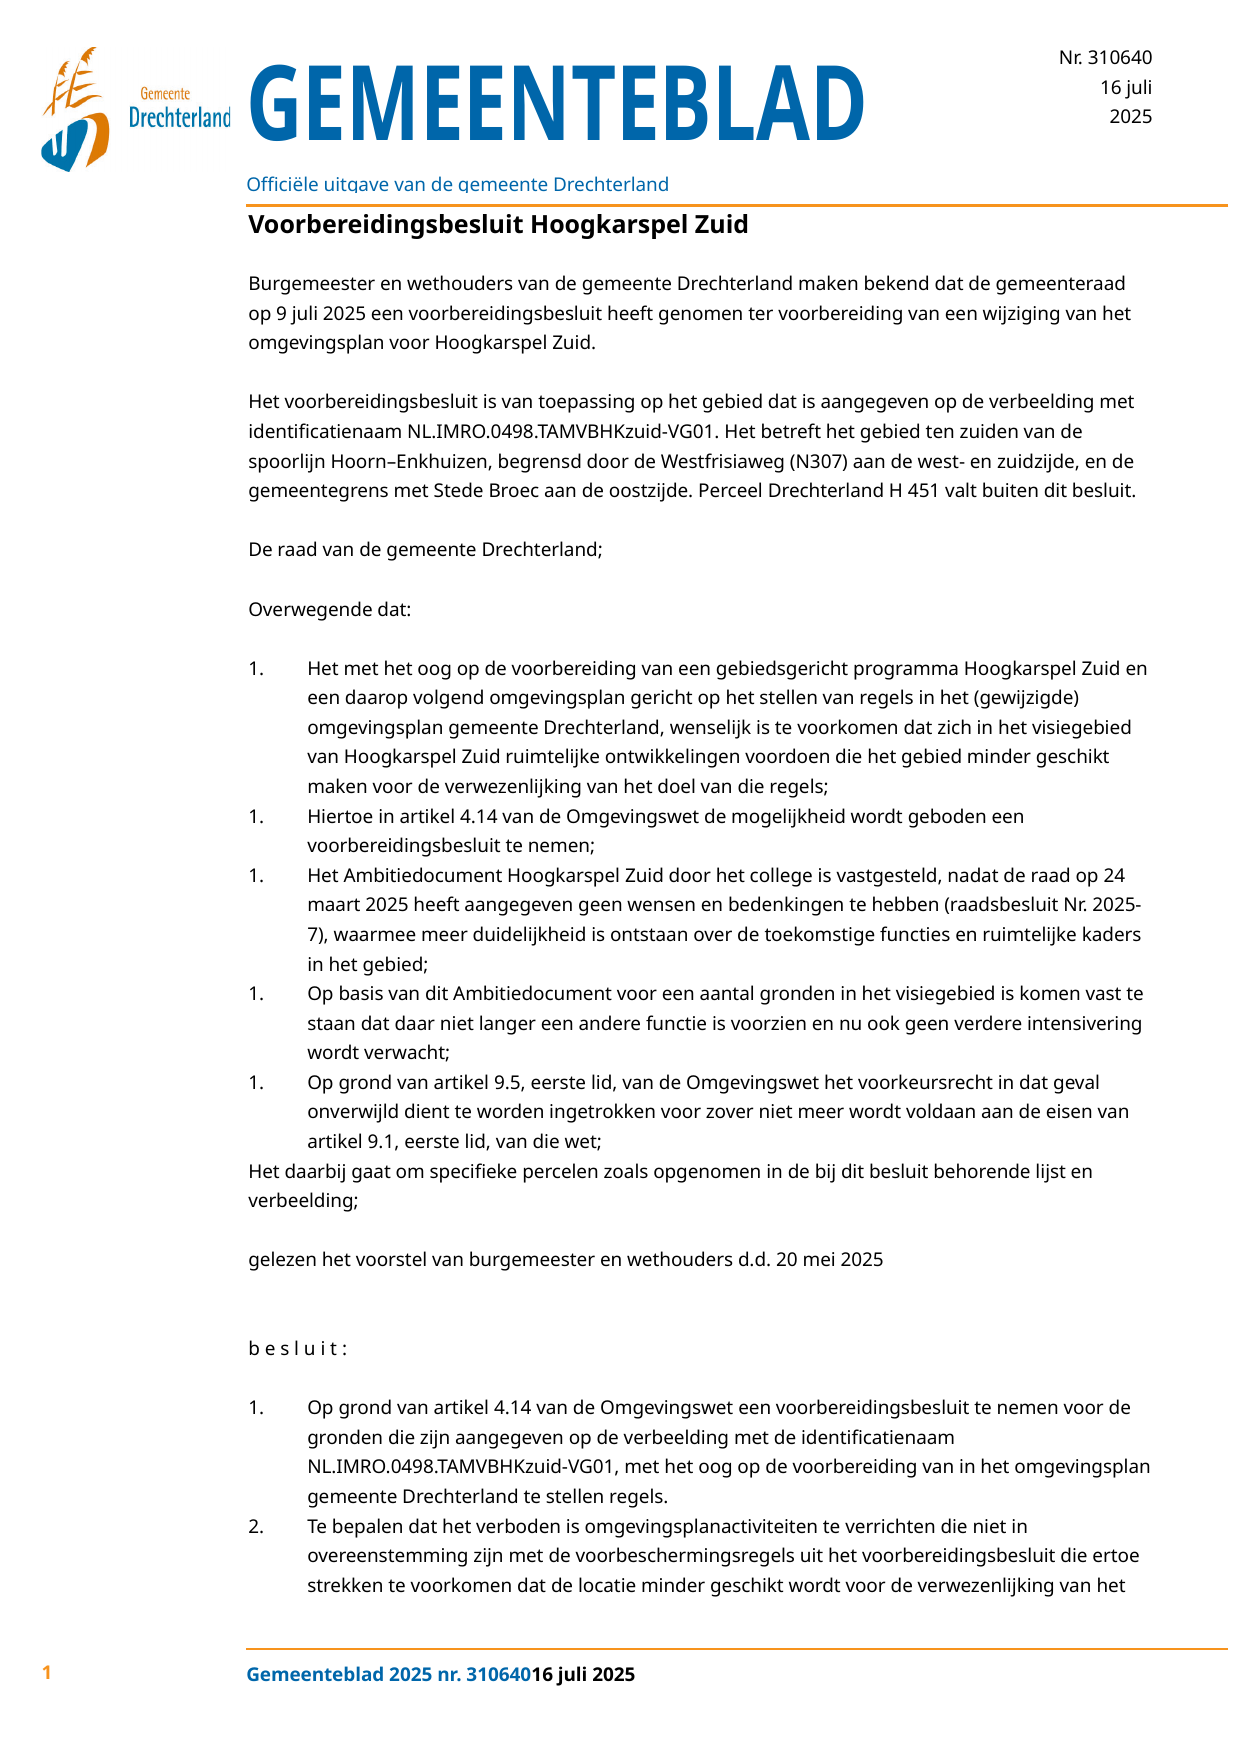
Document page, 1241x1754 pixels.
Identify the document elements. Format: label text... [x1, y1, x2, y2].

text gelezen het voorstel van burgemeester en wethouders d.d. 20 mei 2025 [248, 1247, 1152, 1272]
picture [226, 115, 231, 124]
text De raad van de gemeente Drechterland; [248, 537, 1152, 562]
text b e s l u i t : [248, 1335, 1152, 1361]
picture [41, 47, 231, 172]
list Het met het oog op de voorbereiding van een gebiedsgericht programma Hoogkarspel Zuid en een daarop volgend omgevingsplan gericht op het stellen van regels in het (gewijzigde) omgevingsplan gemeente Drechterland, wenselijk is te voorkomen dat zich in het visiegebied van Hoogkarspel Zuid ruimtelijke ontwikkelingen voordoen die het gebied minder geschikt maken voor de verwezenlijking van het doel van die regels; [248, 655, 1152, 799]
text Voorbereidingsbesluit Hoogkarspel Zuid [248, 207, 1152, 241]
text Het daarbij gaat om specifieke percelen zoals opgenomen in de bij dit besluit behorende lijst en verbeelding; [248, 1158, 1152, 1213]
picture [41, 158, 64, 172]
text Burgemeester en wethouders van de gemeente Drechterland maken bekend dat de gemeenteraad op 9 juli 2025 een voorbereidingsbesluit heeft genomen ter voorbereiding van een wijziging van het omgevingsplan voor Hoogkarspel Zuid. [248, 270, 1152, 355]
list Hiertoe in artikel 4.14 van de Omgevingswet de mogelijkheid wordt geboden een voorbereidingsbesluit te nemen; [248, 803, 1152, 858]
text Overwegende dat: [248, 596, 1152, 621]
list Op grond van artikel 4.14 van de Omgevingswet een voorbereidingsbesluit te nemen voor de gronden die zijn aangegeven op de verbeelding met de identificatienaam NL.IMRO.0498.TAMVBHKzuid-VG01, met het oog op de voorbereiding van in het omgevingsplan gemeente Drechterland te stellen regels. [248, 1394, 1152, 1509]
list Op grond van artikel 9.5, eerste lid, van de Omgevingswet het voorkeursrecht in dat geval onverwijld dient te worden ingetrokken voor zover niet meer wordt voldaan aan de eisen van artikel 9.1, eerste lid, van die wet; [248, 1069, 1152, 1154]
list Te bepalen dat het verboden is omgevingsplanactiviteiten te verrichten die niet in overeenstemming zijn met de voorbeschermingsregels uit het voorbereidingsbesluit die ertoe strekken te voorkomen dat de locatie minder geschikt wordt voor de verwezenlijking van het [248, 1513, 1152, 1598]
list Op basis van dit Ambitiedocument voor een aantal gronden in het visiegebied is komen vast te staan dat daar niet langer een andere functie is voorzien en nu ook geen verdere intensivering wordt verwacht; [248, 980, 1152, 1065]
list Het Ambitiedocument Hoogkarspel Zuid door het college is vastgesteld, nadat de raad op 24 maart 2025 heeft aangegeven geen wensen en bedenkingen te hebben (raadsbesluit Nr. 2025-7), waarmee meer duidelijkheid is ontstaan over de toekomstige functies en ruimtelijke kaders in het gebied; [248, 862, 1152, 976]
text Het voorbereidingsbesluit is van toepassing op het gebied dat is aangegeven op de verbeelding met identificatienaam NL.IMRO.0498.TAMVBHKzuid-VG01. Het betreft het gebied ten zuiden van de spoorlijn Hoorn–Enkhuizen, begrensd door de Westfrisiaweg (N307) aan de west- en zuidzijde, en de gemeentegrens met Stede Broec aan de oostzijde. Perceel Drechterland H 451 valt buiten dit besluit. [248, 389, 1152, 503]
